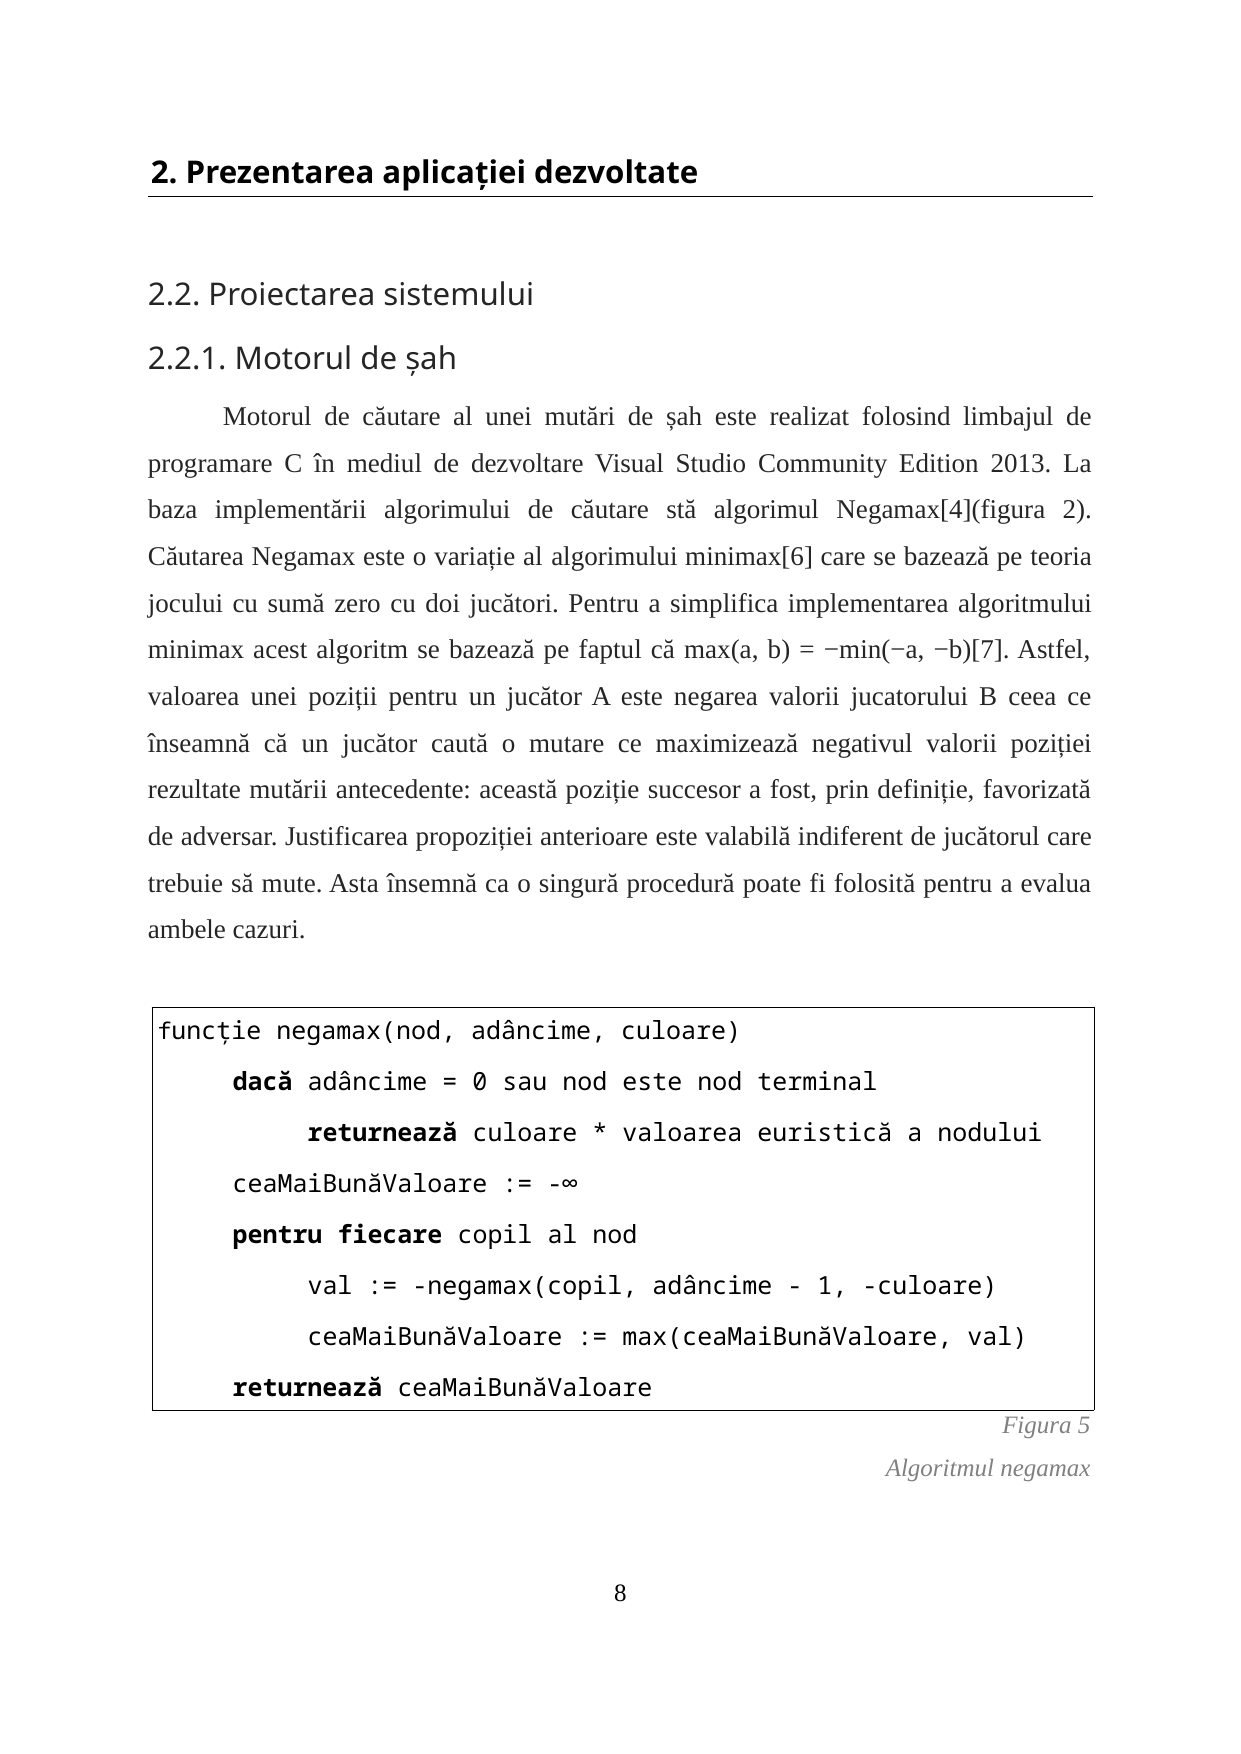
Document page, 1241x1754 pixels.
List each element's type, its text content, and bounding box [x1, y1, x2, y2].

text Figura 5 [148, 1410, 1093, 1438]
text 2.2.1. Motorul de șah [148, 336, 1093, 379]
text Motorul de căutare al unei mutări de șah este realizat folosind limbajul de programare C în mediul de dezvoltare Visual Studio Community Edition 2013. La baza implementării algorimului de căutare stă algorimul Negamax[4](figura 2). Căutarea Negamax este o variație al algorimului minimax[6] care se bazează pe teoria jocului cu sumă zero cu doi jucători. Pentru a simplifica implementarea algoritmului minimax acest algoritm se bazează pe faptul că max(a, b) = −min(−a, −b)[7]. Astfel, valoarea unei poziții pentru un jucător A este negarea valorii jucatorului B ceea ce înseamnă că un jucător caută o mutare ce maximizează negativul valorii poziției rezultate mutării antecedente: această poziție succesor a fost, prin definiție, favorizată de adversar. Justificarea propoziției anterioare este valabilă indiferent de jucătorul care trebuie să mute. Asta însemnă ca o singură procedură poate fi folosită pentru a evalua ambele cazuri. [148, 400, 1093, 944]
table_header funcție negamax(nod, adâncime, culoare) dacă adâncime = 0 sau nod este nod terminal returnează culoare * valoarea euristică a nodului ceaMaiBunăValoare := -∞ pentru fiecare copil al nod val := -negamax(copil, adâncime - 1, -culoare) ceaMaiBunăValoare := max(ceaMaiBunăValoare, val) returnează ceaMaiBunăValoare [153, 1008, 1094, 1409]
text 2.2. Proiectarea sistemului [148, 272, 1093, 315]
text Algoritmul negamax [148, 1453, 1093, 1482]
